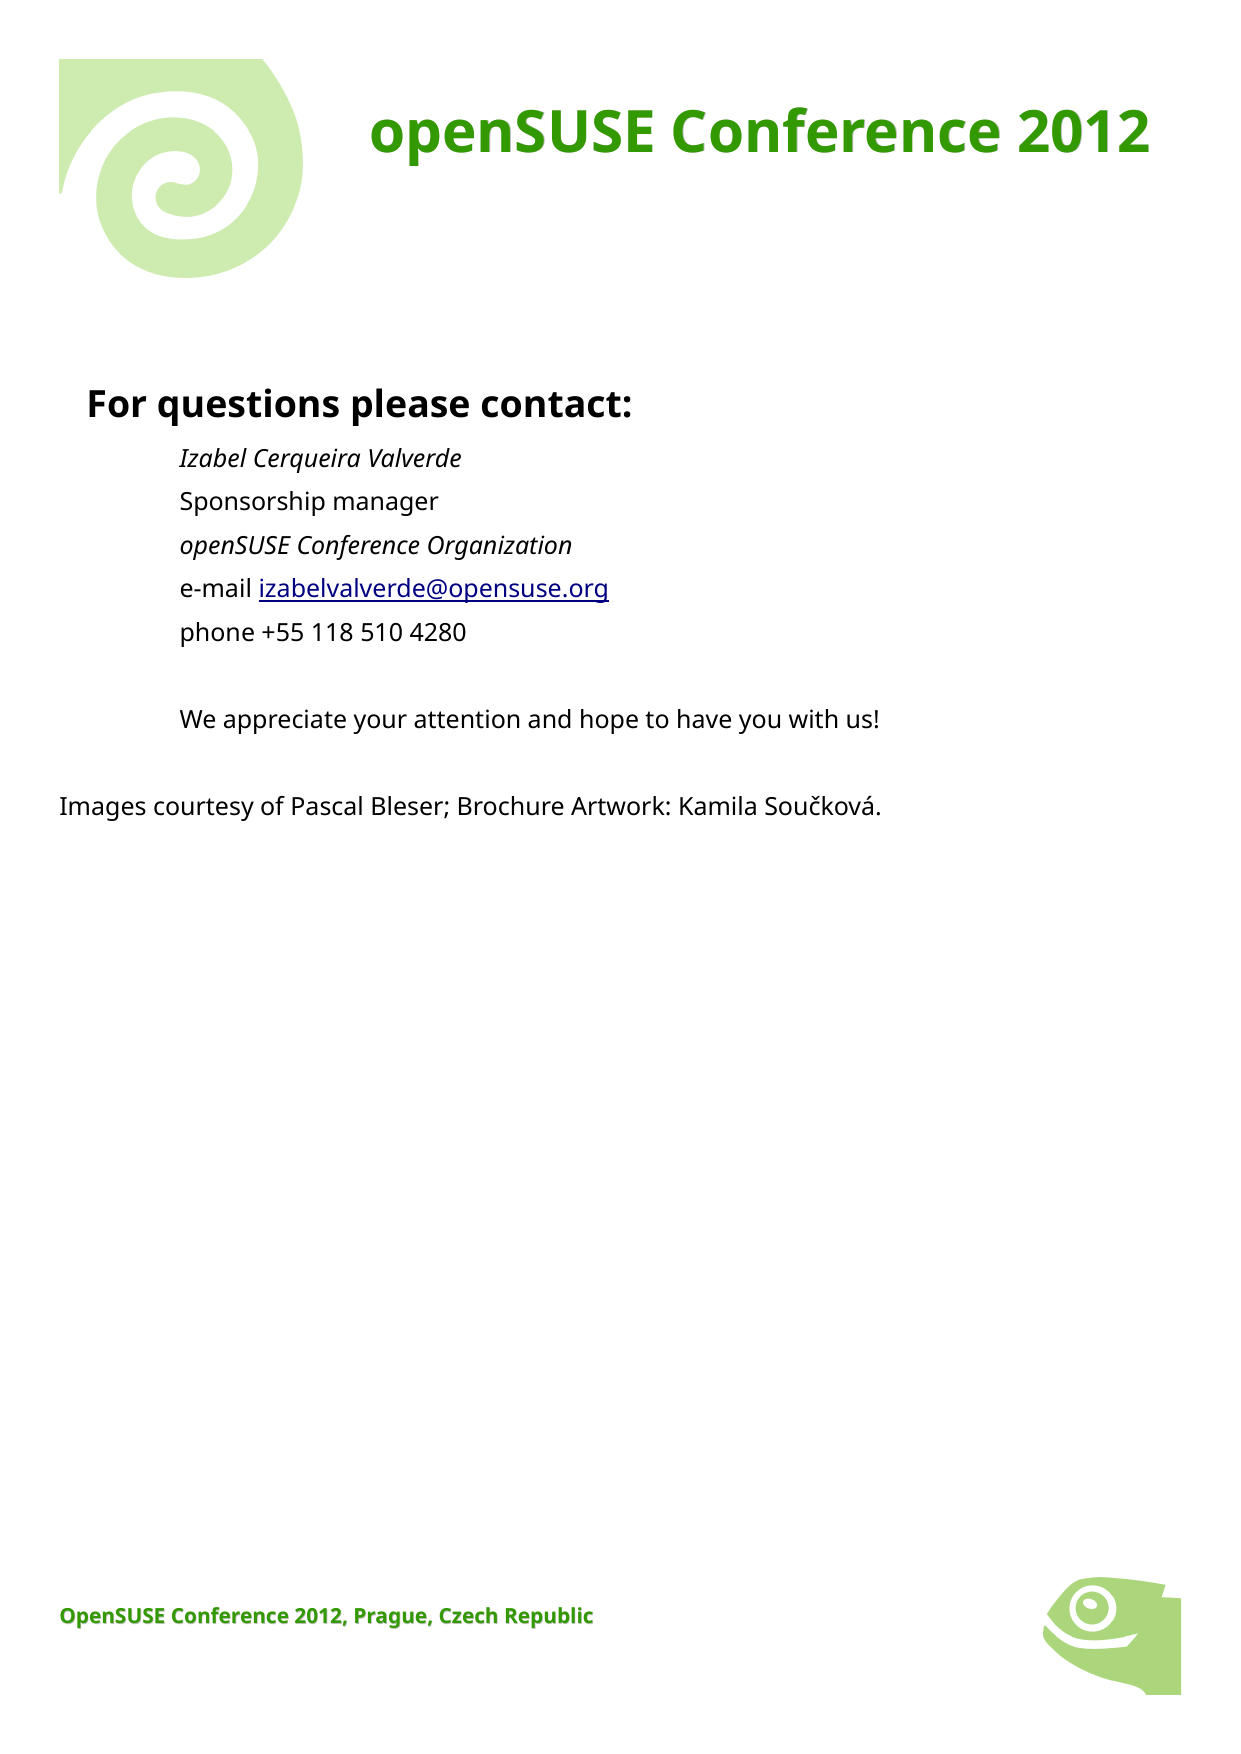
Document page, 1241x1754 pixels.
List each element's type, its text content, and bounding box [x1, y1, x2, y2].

picture [59, 59, 819, 311]
text e-mail izabelvalverde@opensuse.org [179, 571, 1062, 605]
text Izabel Cerqueira Valverde [179, 440, 1062, 474]
text Images courtesy of Pascal Bleser; Brochure Artwork: Kamila Součková. [59, 789, 1062, 823]
text openSUSE Conference Organization [179, 527, 1062, 562]
text phone +55 118 510 4280 [179, 614, 1062, 649]
text We appreciate your attention and hope to have you with us! [179, 702, 1062, 736]
picture [749, 1570, 1182, 1695]
subtitle For questions please contact: [86, 377, 1181, 428]
text Sponsorship manager [179, 484, 1062, 518]
